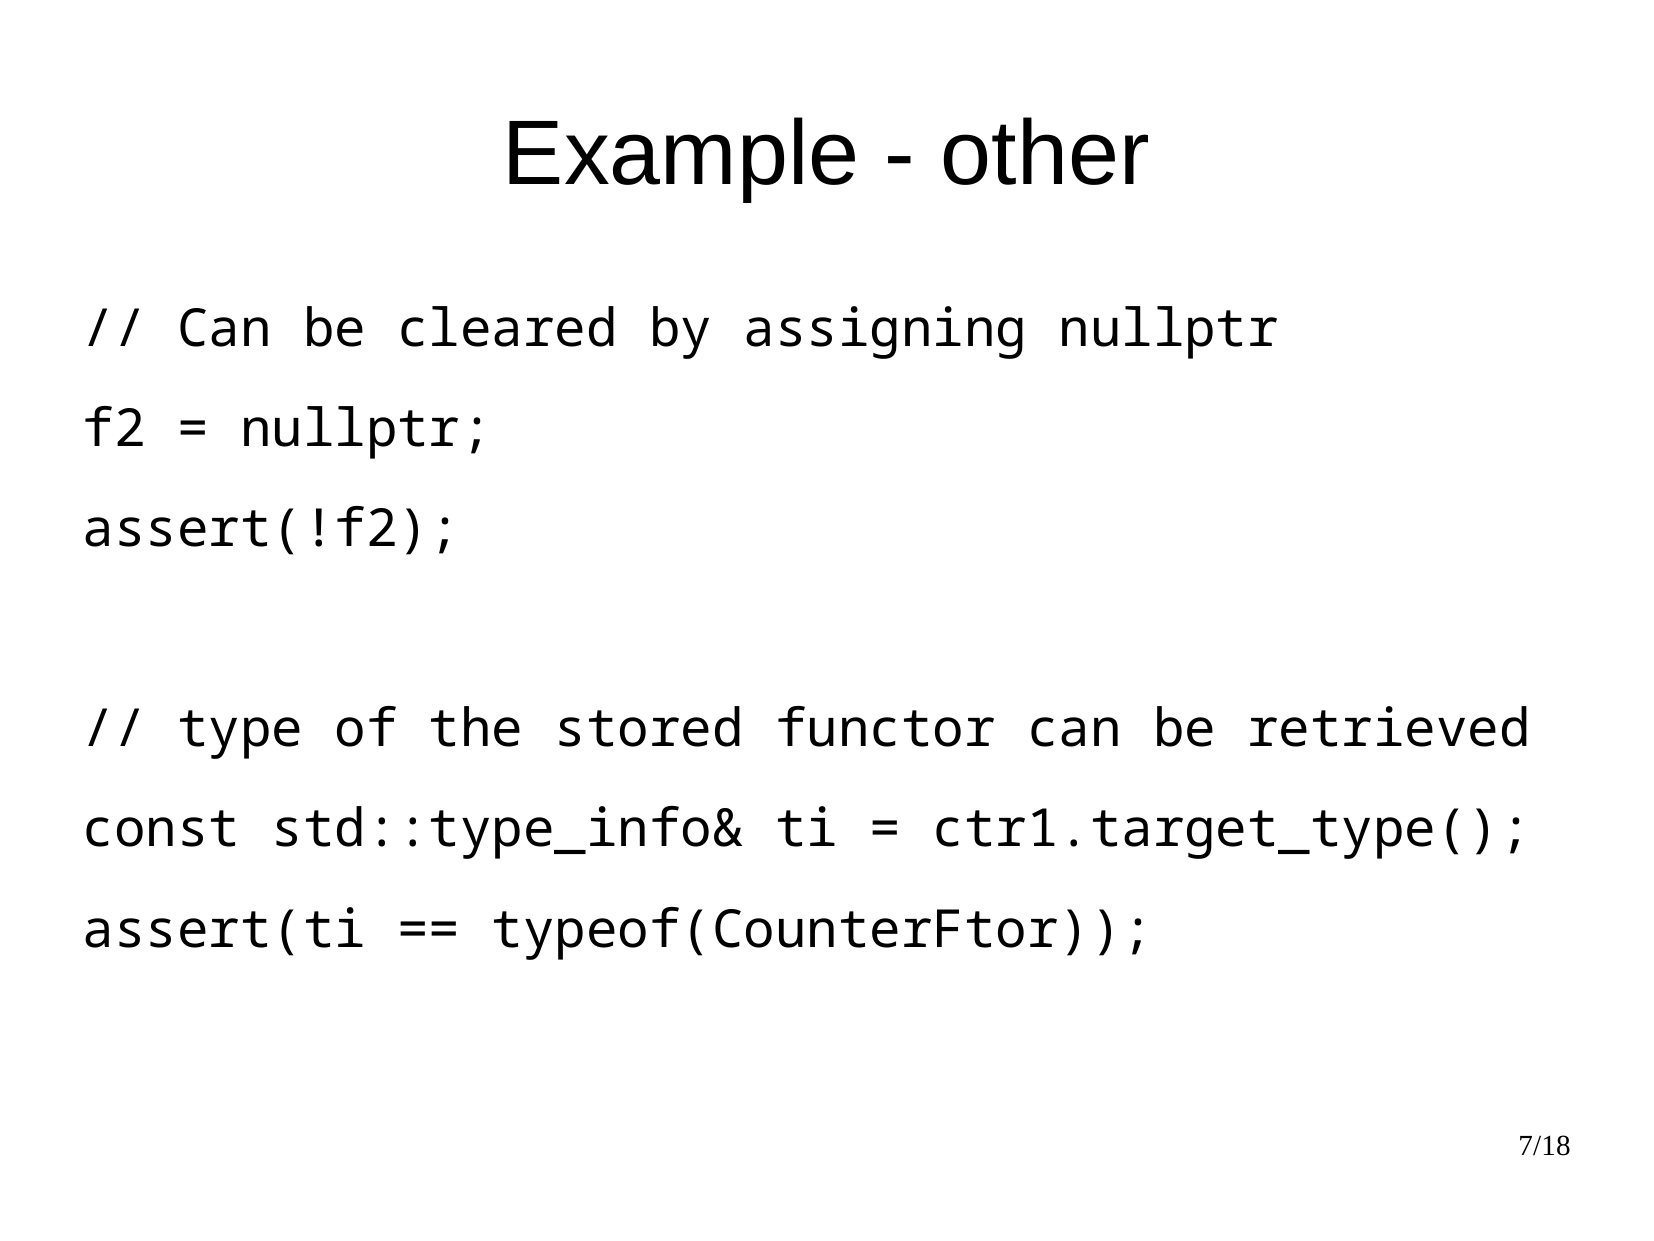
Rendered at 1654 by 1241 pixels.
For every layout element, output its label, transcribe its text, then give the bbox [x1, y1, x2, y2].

list // Can be cleared by assigning nullptr f2 = nullptr; assert(!f2); // type of the stored functor can be retrieved const std::type_info& ti = ctr1.target_type(); assert(ti == typeof(CounterFtor)); [82, 290, 1571, 1010]
title Example - other [82, 49, 1571, 257]
